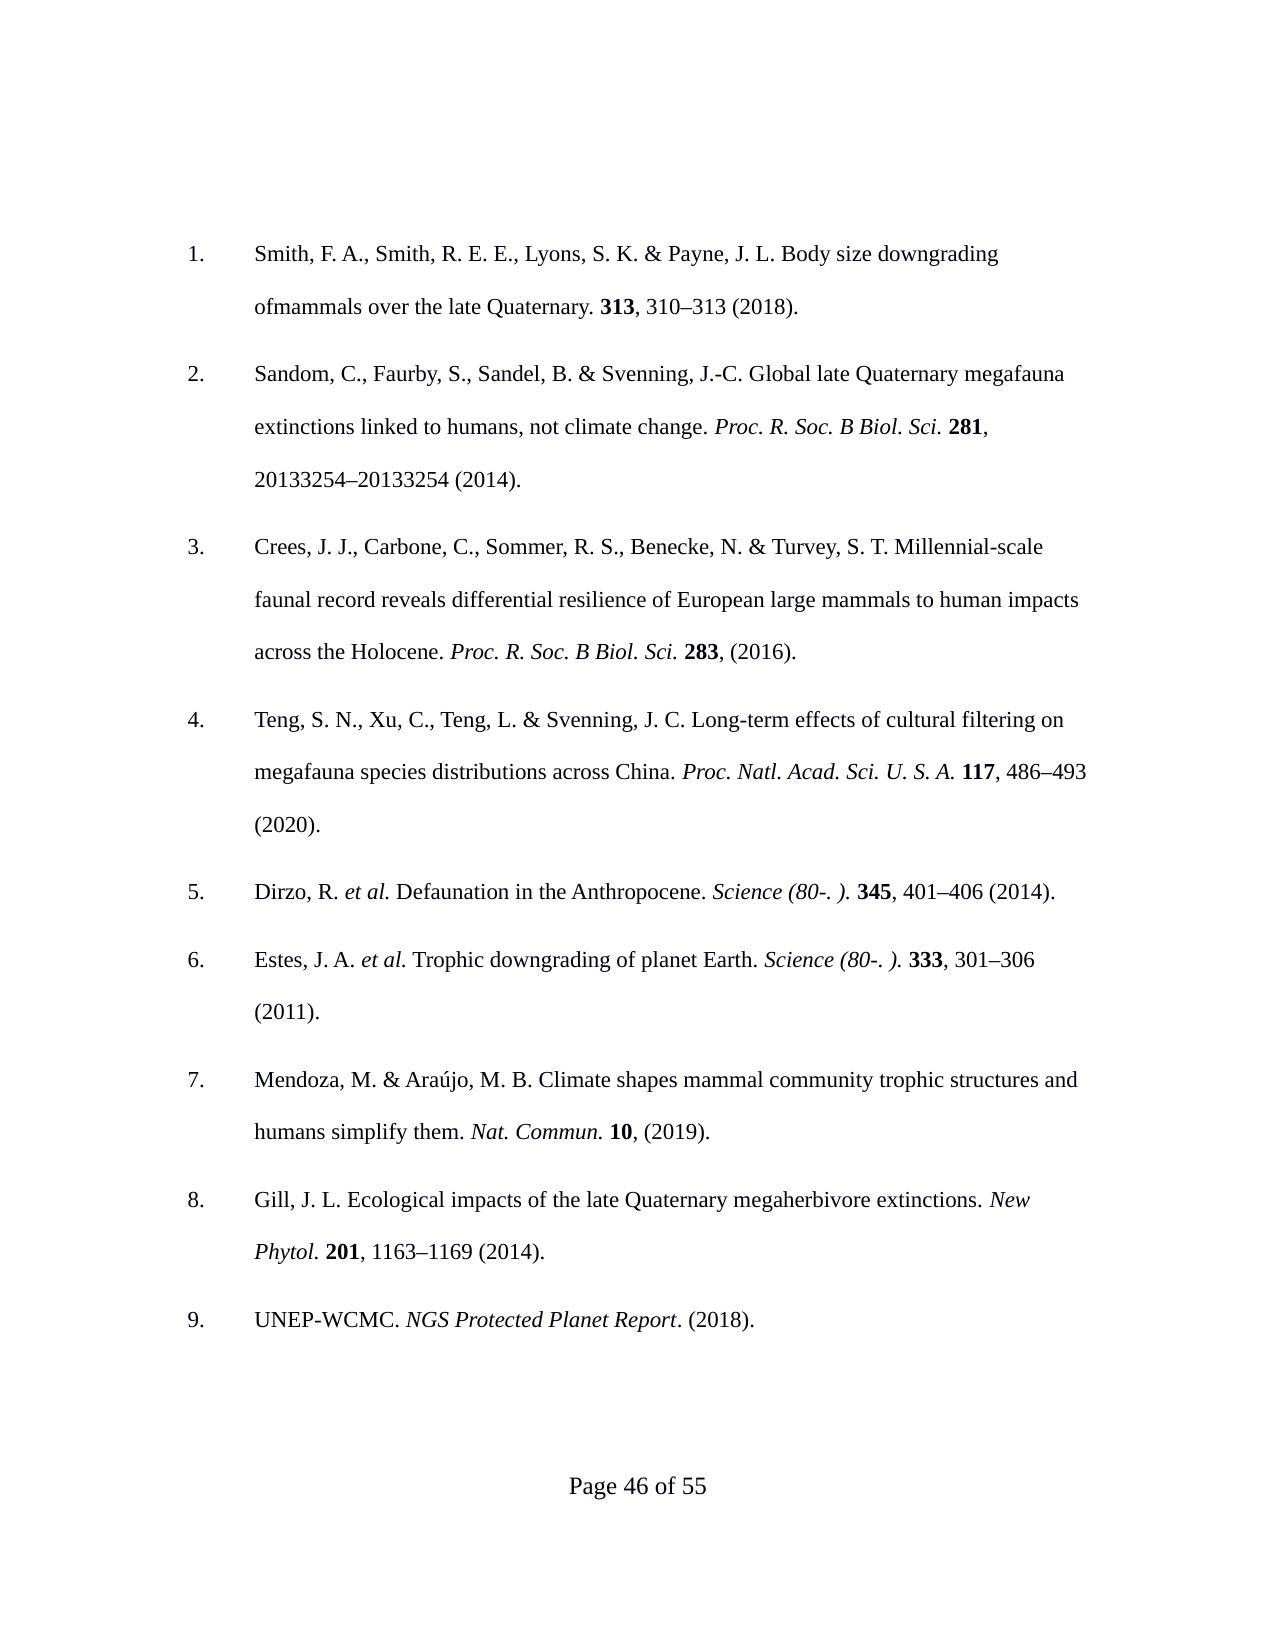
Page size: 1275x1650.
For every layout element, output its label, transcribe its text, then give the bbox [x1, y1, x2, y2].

text 6. Estes, J. A. et al. Trophic downgrading of planet Earth. Science (80-. ). 333, 301–306 (2011). [187, 946, 1087, 1025]
text 7. Mendoza, M. & Araújo, M. B. Climate shapes mammal community trophic structures and humans simplify them. Nat. Commun. 10, (2019). [187, 1066, 1087, 1145]
text 2. Sandom, C., Faurby, S., Sandel, B. & Svenning, J.-C. Global late Quaternary megafauna extinctions linked to humans, not climate change. Proc. R. Soc. B Biol. Sci. 281, 20133254–20133254 (2014). [187, 360, 1087, 492]
text 4. Teng, S. N., Xu, C., Teng, L. & Svenning, J. C. Long-term effects of cultural filtering on megafauna species distributions across China. Proc. Natl. Acad. Sci. U. S. A. 117, 486–493 (2020). [187, 706, 1087, 837]
text 1. Smith, F. A., Smith, R. E. E., Lyons, S. K. & Payne, J. L. Body size downgrading ofmammals over the late Quaternary. 313, 310–313 (2018). [187, 240, 1087, 319]
text 5. Dirzo, R. et al. Defaunation in the Anthropocene. Science (80-. ). 345, 401–406 (2014). [187, 878, 1087, 905]
text 8. Gill, J. L. Ecological impacts of the late Quaternary megaherbivore extinctions. New Phytol. 201, 1163–1169 (2014). [187, 1186, 1087, 1265]
text 3. Crees, J. J., Carbone, C., Sommer, R. S., Benecke, N. & Turvey, S. T. Millennial-scale faunal record reveals differential resilience of European large mammals to human impacts across the Holocene. Proc. R. Soc. B Biol. Sci. 283, (2016). [187, 533, 1087, 665]
text 9. UNEP-WCMC. NGS Protected Planet Report. (2018). [187, 1306, 1087, 1332]
